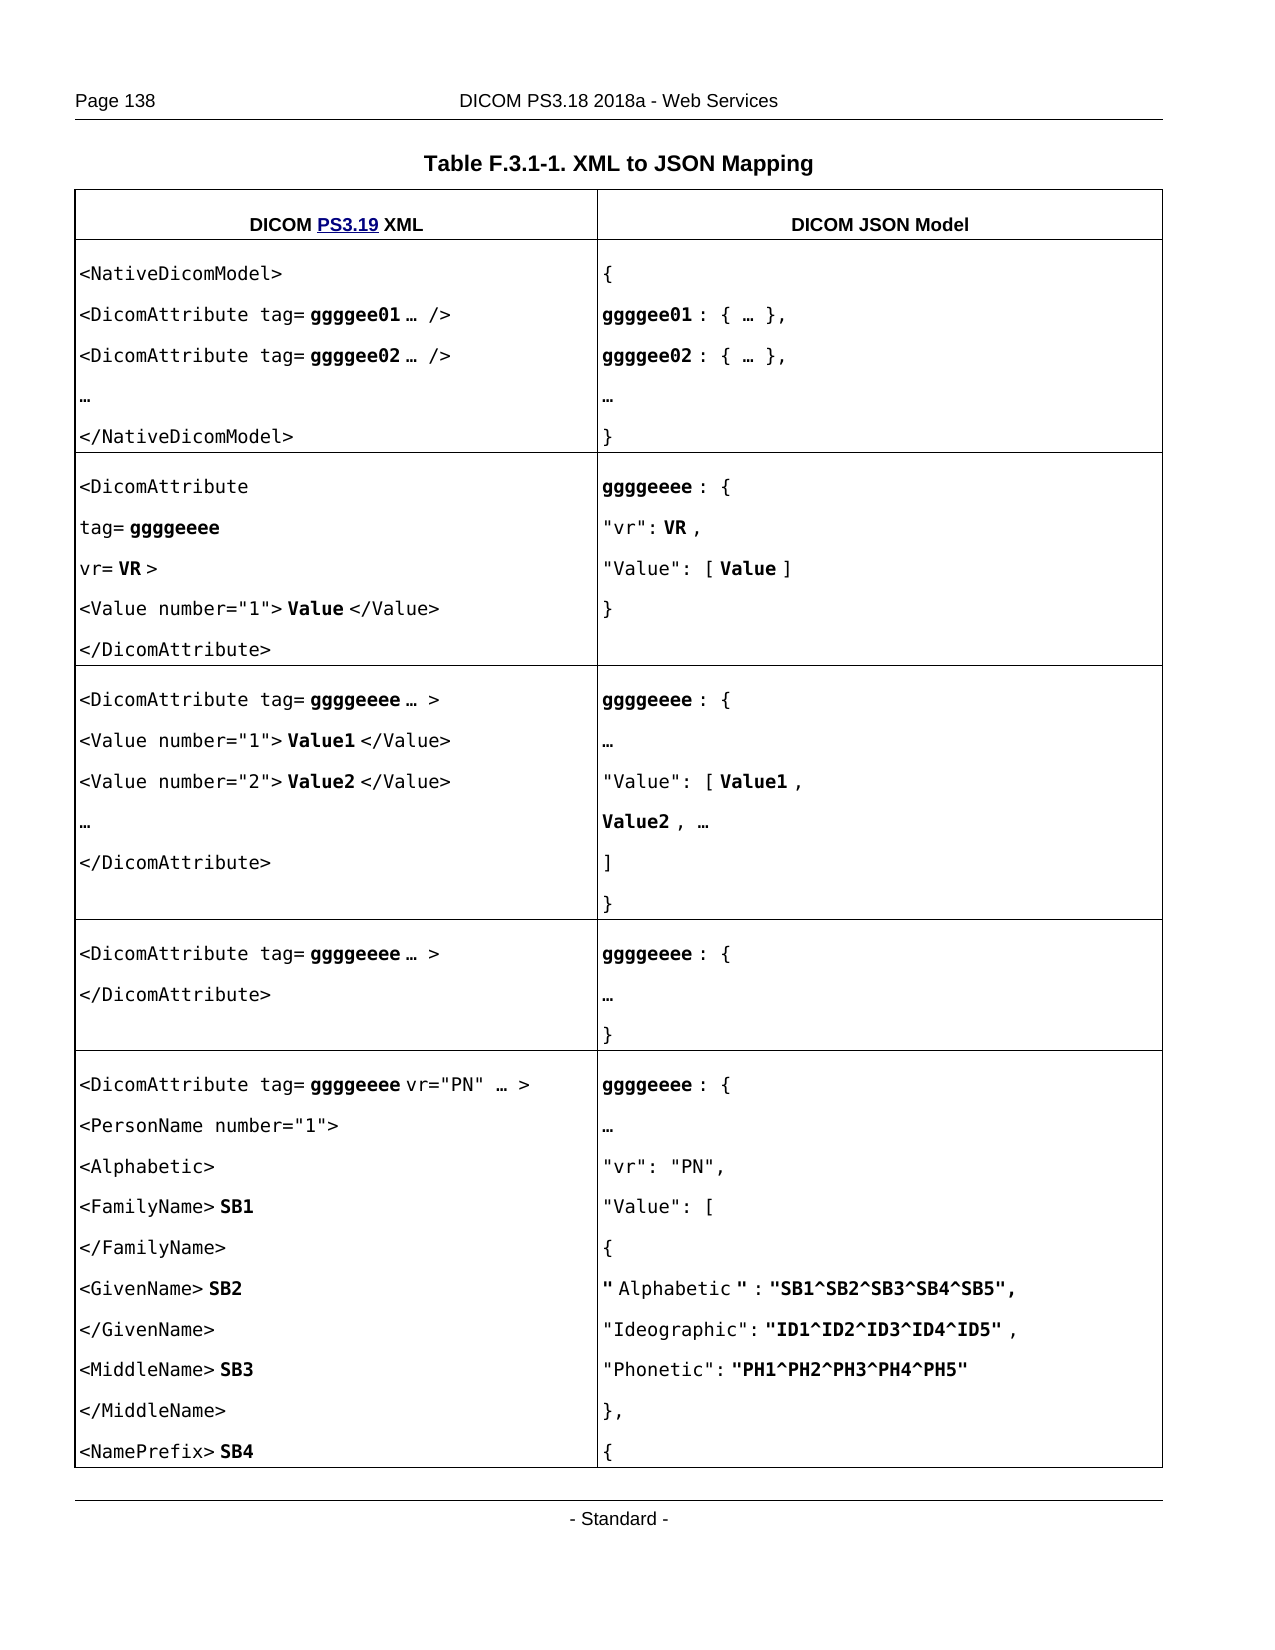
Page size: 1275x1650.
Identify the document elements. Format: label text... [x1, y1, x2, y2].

table_cell ggggeeee : { … "vr": "PN", "Value": [ { " Alphabetic " : "SB1^SB2^SB3^SB4^SB5", "Ideographic": "ID1^ID2^ID3^ID4^ID5" , "Phonetic": "PH1^PH2^PH3^PH4^PH5" }, { [598, 1051, 1162, 1467]
table_cell ggggeeee : { … } [598, 920, 1162, 1050]
text Table F.3.1-1. XML to JSON Mapping [75, 150, 1162, 176]
table_header DICOM PS3.19 XML [76, 190, 597, 239]
table_header DICOM JSON Model [598, 190, 1162, 239]
table_cell ggggeeee : { … "Value": [ Value1 , Value2 , … ] } [598, 666, 1162, 919]
table_cell <NativeDicomModel> <DicomAttribute tag= ggggee01 … /> <DicomAttribute tag= ggggee02 … /> … </NativeDicomModel> [76, 240, 597, 452]
table_cell <DicomAttribute tag= ggggeeee … > </DicomAttribute> [76, 920, 597, 1050]
table_cell <DicomAttribute tag= ggggeeee vr="PN" … > <PersonName number="1"> <Alphabetic> <FamilyName> SB1 </FamilyName> <GivenName> SB2 </GivenName> <MiddleName> SB3 </MiddleName> <NamePrefix> SB4 [76, 1051, 597, 1467]
table_cell <DicomAttribute tag= ggggeeee … > <Value number="1"> Value1 </Value> <Value number="2"> Value2 </Value> … </DicomAttribute> [76, 666, 597, 919]
table_cell { ggggee01 : { … }, ggggee02 : { … }, … } [598, 240, 1162, 452]
table_cell ggggeeee : { "vr": VR , "Value": [ Value ] } [598, 453, 1162, 665]
table_cell <DicomAttribute tag= ggggeeee vr= VR > <Value number="1"> Value </Value> </DicomAttribute> [76, 453, 597, 665]
